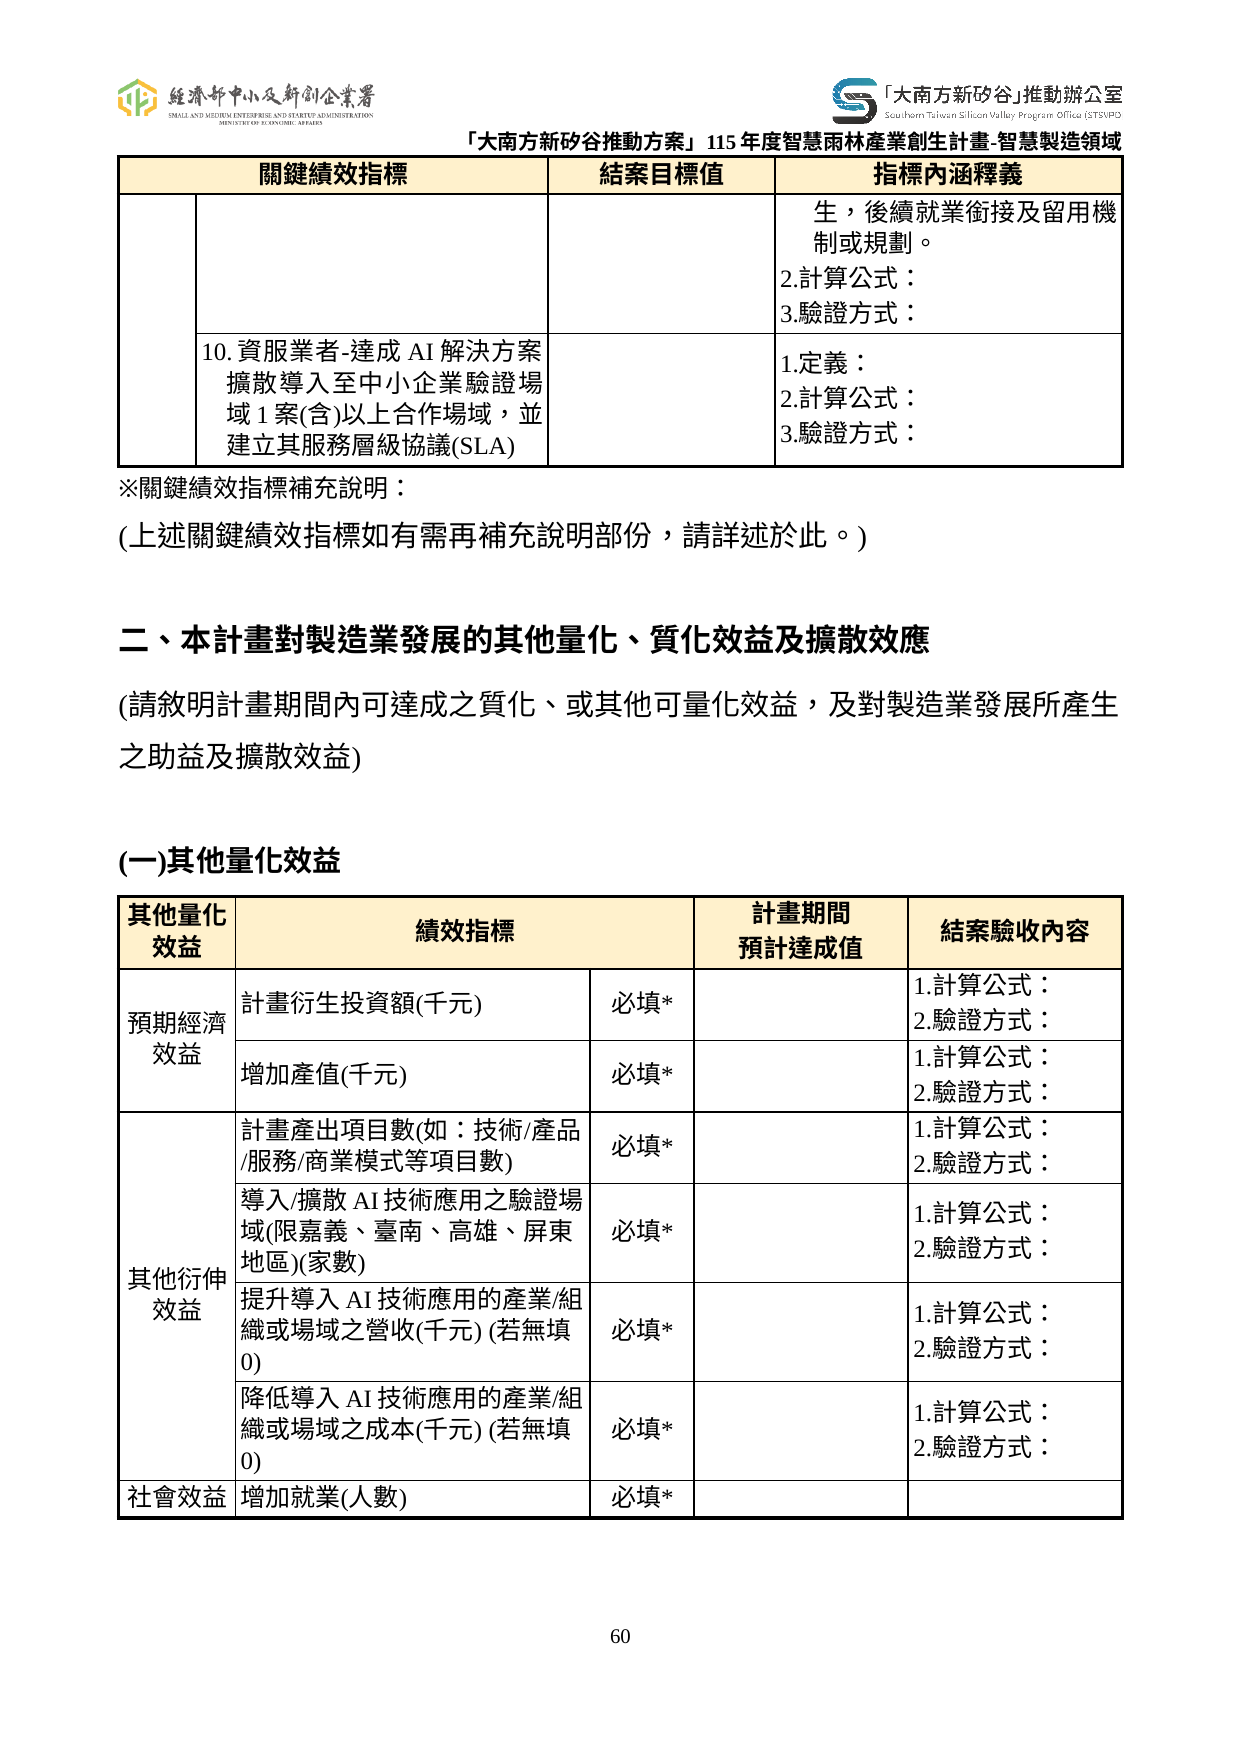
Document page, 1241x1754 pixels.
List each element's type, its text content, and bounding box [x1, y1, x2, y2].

table_header 績效指標 [236, 898, 693, 968]
table_cell 1.計算公式： 2.驗證方式： [909, 970, 1121, 1039]
table_cell 必填* [591, 1041, 693, 1111]
subtitle 二、本計畫對製造業發展的其他量化、質化效益及擴散效應 [118, 609, 1122, 661]
table_header 關鍵績效指標 [120, 158, 547, 193]
table_header 結案驗收內容 [909, 898, 1121, 968]
table_cell [695, 1184, 907, 1282]
table_cell 計畫產出項目數(如：技術/產品/服務/商業模式等項目數) [236, 1113, 589, 1183]
table_cell 預期經濟效益 [120, 970, 235, 1111]
table_header 指標內涵釋義 [776, 158, 1121, 193]
table_cell [695, 1382, 907, 1480]
table_cell [197, 195, 547, 333]
table_cell 必填* [591, 1113, 693, 1183]
table_cell 計畫衍生投資額(千元) [236, 970, 589, 1039]
table_cell [695, 970, 907, 1039]
text (請敘明計畫期間內可達成之質化、或其他可量化效益，及對製造業發展所產生之助益及擴散效益) [118, 674, 1122, 778]
table_cell [695, 1113, 907, 1183]
subtitle (一)其他量化效益 [118, 830, 1122, 882]
table_cell 降低導入AI技術應用的產業/組織或場域之成本(千元) (若無填0) [236, 1382, 589, 1480]
table_cell 1.計算公式： 2.驗證方式： [909, 1113, 1121, 1183]
table_cell 1.計算公式： 2.驗證方式： [909, 1283, 1121, 1381]
table_cell 必填* [591, 1184, 693, 1282]
table_cell 社會效益 [120, 1481, 235, 1516]
table_cell 必填* [591, 970, 693, 1039]
text (上述關鍵績效指標如有需再補充說明部份，請詳述於此。) [118, 505, 1122, 557]
table_cell [695, 1481, 907, 1516]
table_cell 1.計算公式： 2.驗證方式： [909, 1184, 1121, 1282]
table_cell 資服業者-達成AI解決方案擴散導入至中小企業驗證場域1案(含)以上合作場域，並建立其服務層級協議(SLA) [197, 334, 547, 464]
table_cell 1.計算公式： 2.驗證方式： [909, 1041, 1121, 1111]
table_cell 必填* [591, 1382, 693, 1480]
table_cell 必填* [591, 1481, 693, 1516]
table_cell 必填* [591, 1283, 693, 1381]
table_cell 增加產值(千元) [236, 1041, 589, 1111]
table_cell 導入/擴散AI技術應用之驗證場域(限嘉義、臺南、高雄、屏東地區)(家數) [236, 1184, 589, 1282]
table_cell [120, 195, 195, 464]
table_cell 提升導入AI技術應用的產業/組織或場域之營收(千元) (若無填0) [236, 1283, 589, 1381]
table_cell [695, 1041, 907, 1111]
table_cell [909, 1481, 1121, 1516]
table_cell 增加就業(人數) [236, 1481, 589, 1516]
table_cell 1.定義： 2.計算公式： 3.驗證方式： [776, 334, 1121, 464]
table_cell [549, 334, 774, 464]
table_header 其他量化效益 [120, 898, 235, 968]
table_cell [695, 1283, 907, 1381]
table_header 計畫期間 預計達成值 [695, 898, 907, 968]
table_cell [549, 195, 774, 333]
text ※關鍵績效指標補充說明： [118, 468, 1122, 505]
table_header 結案目標值 [549, 158, 774, 193]
table_cell 1.計算公式： 2.驗證方式： [909, 1382, 1121, 1480]
table_cell 生，後續就業銜接及留用機制或規劃。 2.計算公式： 3.驗證方式： [776, 195, 1121, 333]
table_cell 其他衍伸效益 [120, 1113, 235, 1480]
